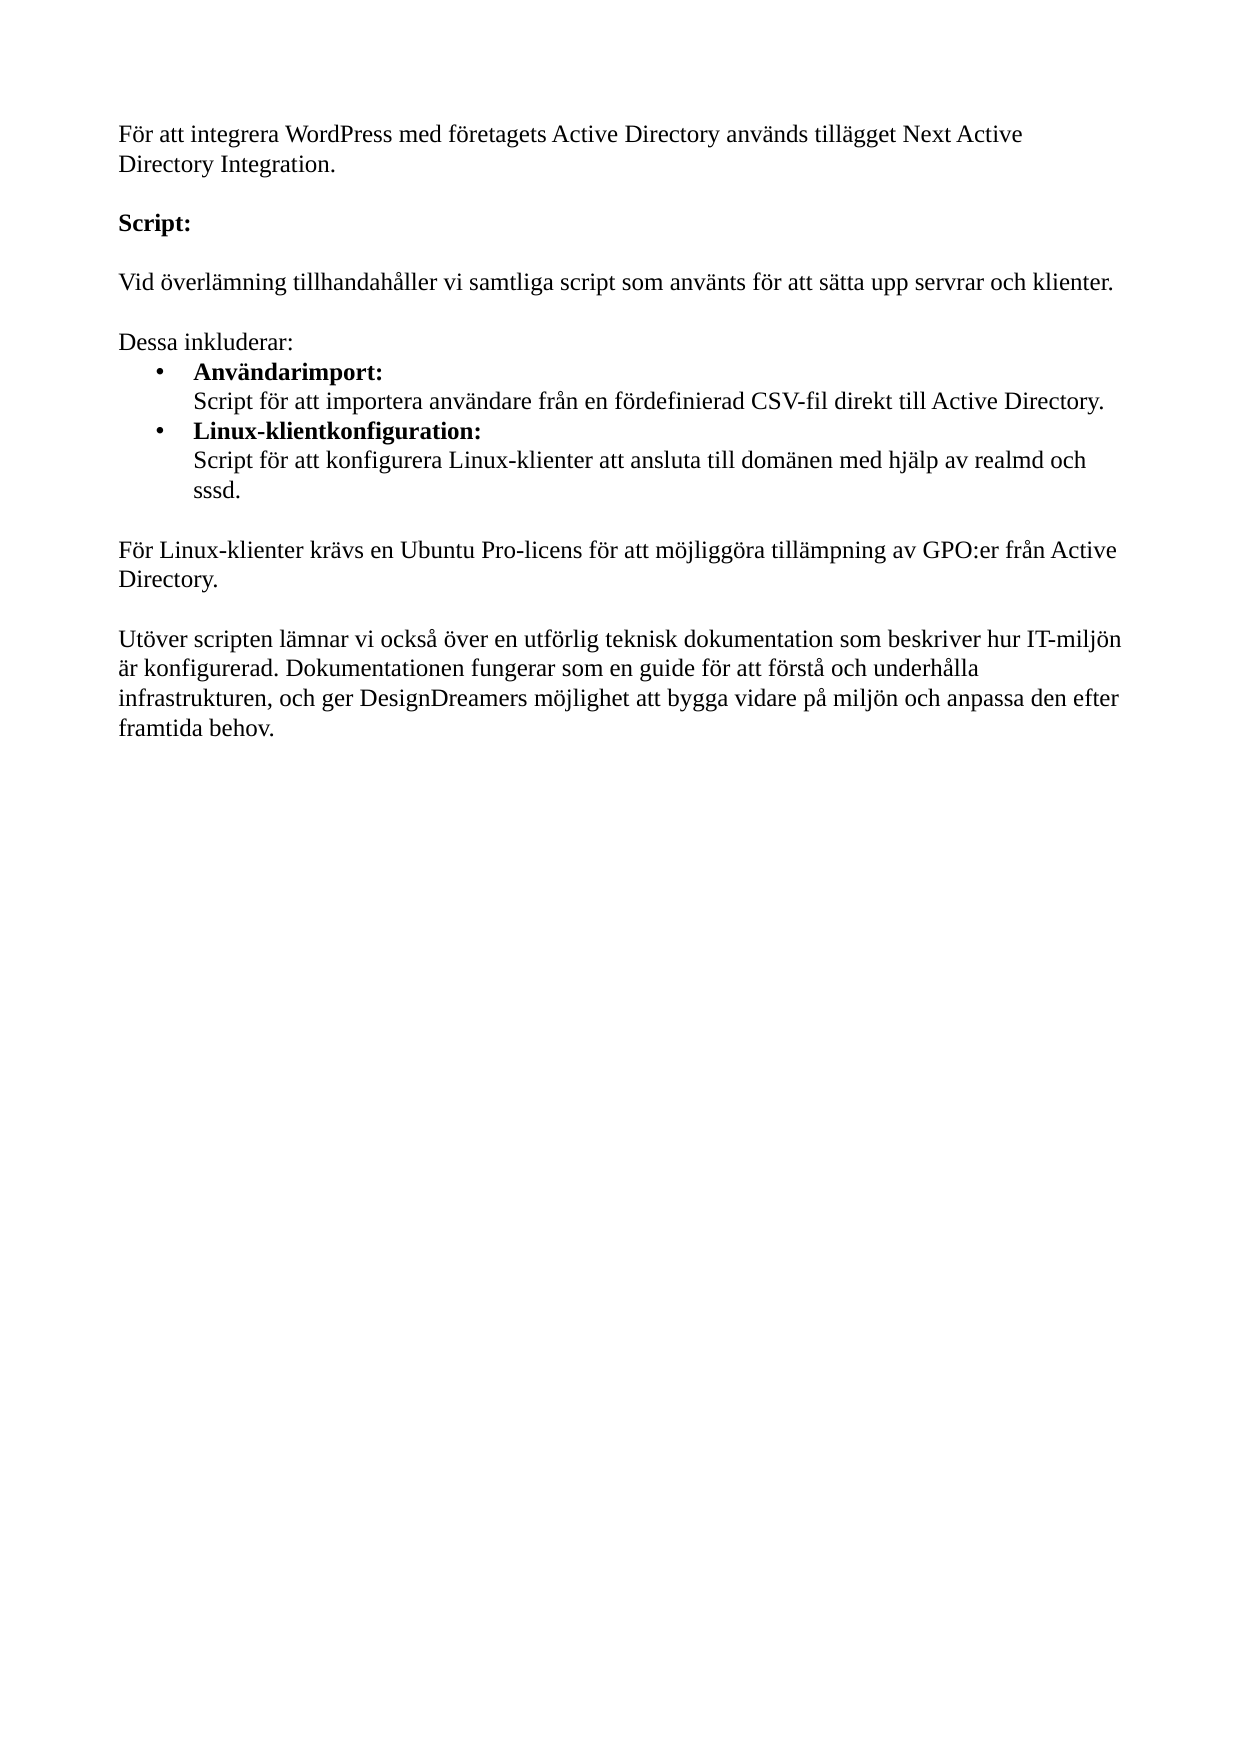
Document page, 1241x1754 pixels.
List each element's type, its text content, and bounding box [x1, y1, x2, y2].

text För att integrera WordPress med företagets Active Directory används tillägget Next Active Directory Integration. [118, 118, 1122, 177]
text Dessa inkluderar: [118, 326, 1122, 356]
list Linux-klientkonfiguration: [156, 415, 1122, 445]
list Script för att importera användare från en fördefinierad CSV-fil direkt till Active Directory. [156, 385, 1122, 415]
list Användarimport: [156, 356, 1122, 385]
text Vid överlämning tillhandahåller vi samtliga script som använts för att sätta upp servrar och klienter. [118, 267, 1122, 296]
list Script för att konfigurera Linux-klienter att ansluta till domänen med hjälp av realmd och sssd. [156, 445, 1122, 504]
text Utöver scripten lämnar vi också över en utförlig teknisk dokumentation som beskriver hur IT-miljön är konfigurerad. Dokumentationen fungerar som en guide för att förstå och underhålla infrastrukturen, och ger DesignDreamers möjlighet att bygga vidare på miljön och anpassa den efter framtida behov. [118, 623, 1122, 742]
text För Linux-klienter krävs en Ubuntu Pro-licens för att möjliggöra tillämpning av GPO:er från Active Directory. [118, 534, 1122, 593]
text Script: [118, 207, 1122, 237]
